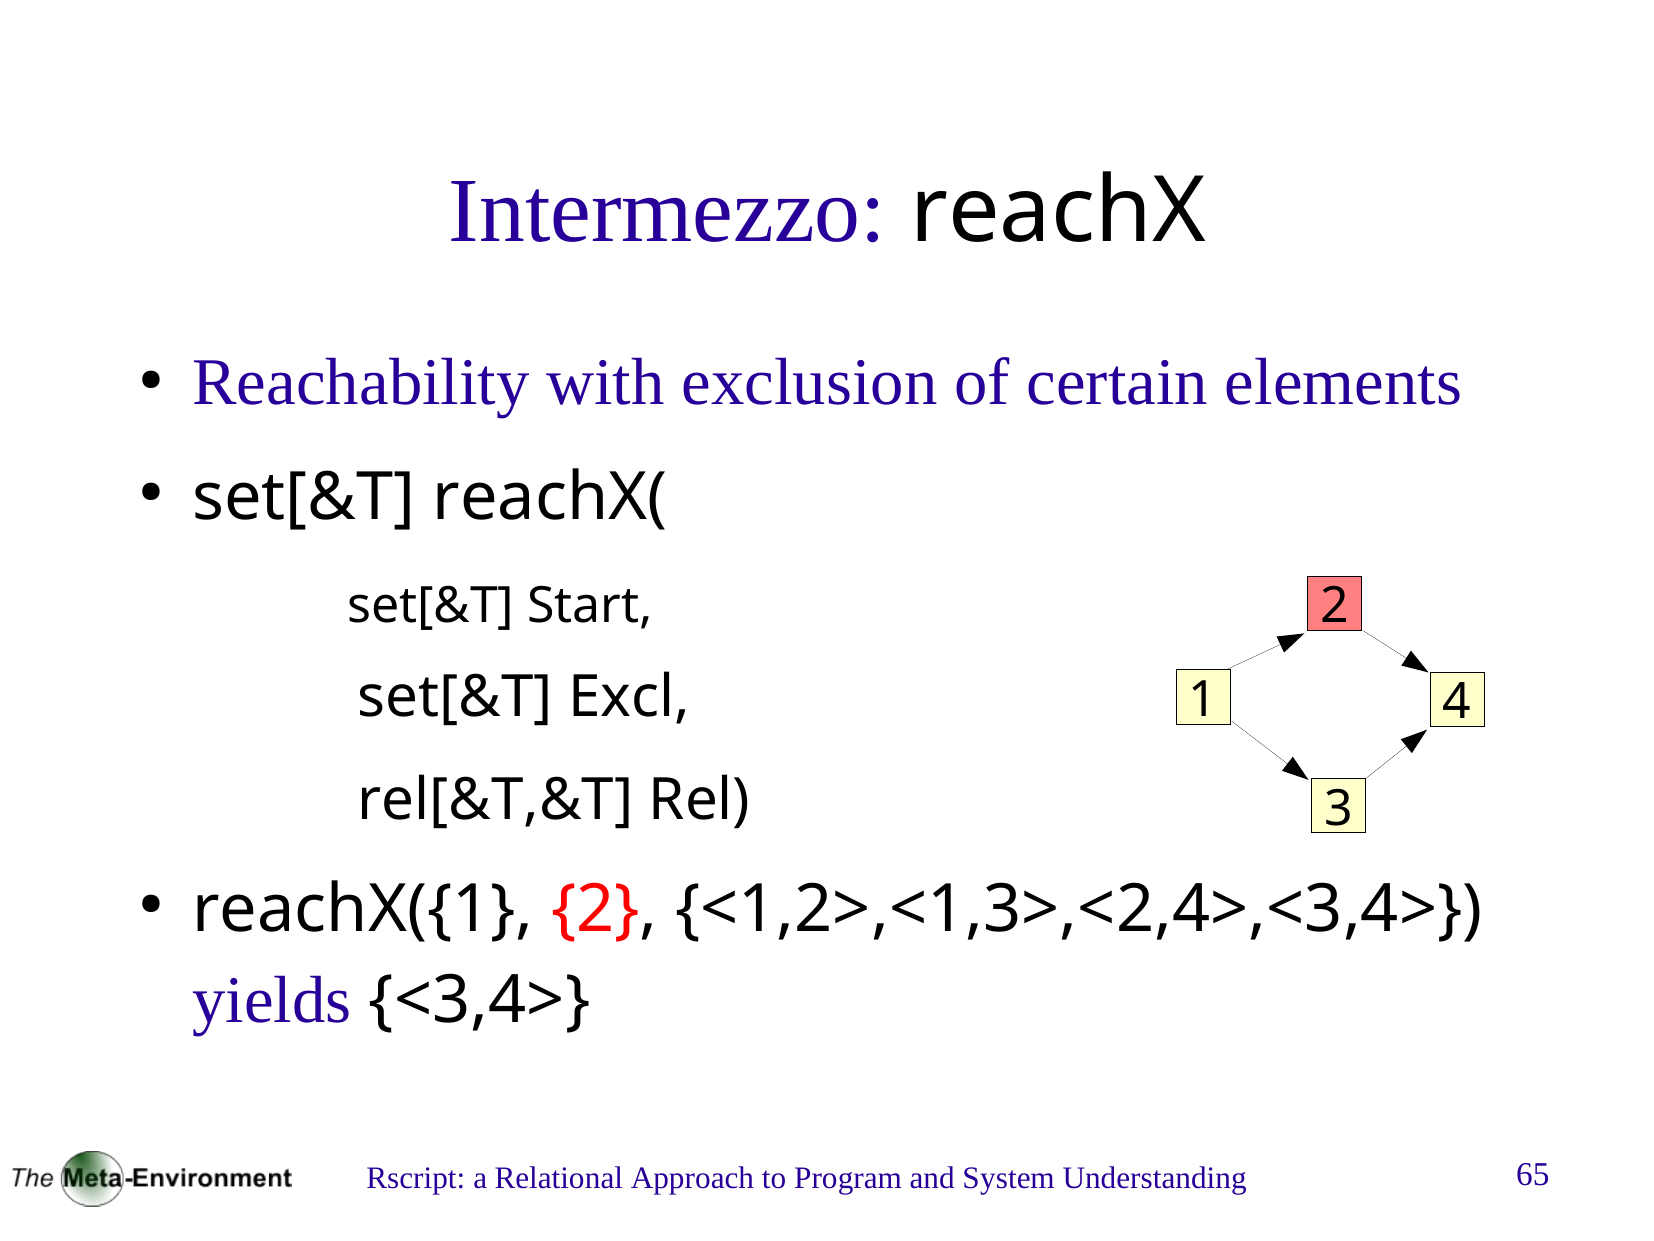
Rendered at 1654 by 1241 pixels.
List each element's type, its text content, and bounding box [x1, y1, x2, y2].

text_box 4 [1430, 672, 1485, 727]
text_box 3 [1311, 778, 1366, 833]
title Intermezzo: reachX [121, 102, 1534, 311]
picture [12, 1151, 292, 1207]
text_box 1 [1176, 669, 1231, 725]
list Reachability with exclusion of certain elements set[&T] reachX( set[&T] Start, set[&T] Excl, rel[&T,&T] Rel) reachX({1}, {2}, {<1,2>,<1,3>,<2,4>,<3,4>}) yields {<3,4>} [121, 344, 1534, 1127]
text_box 2 [1307, 576, 1362, 631]
